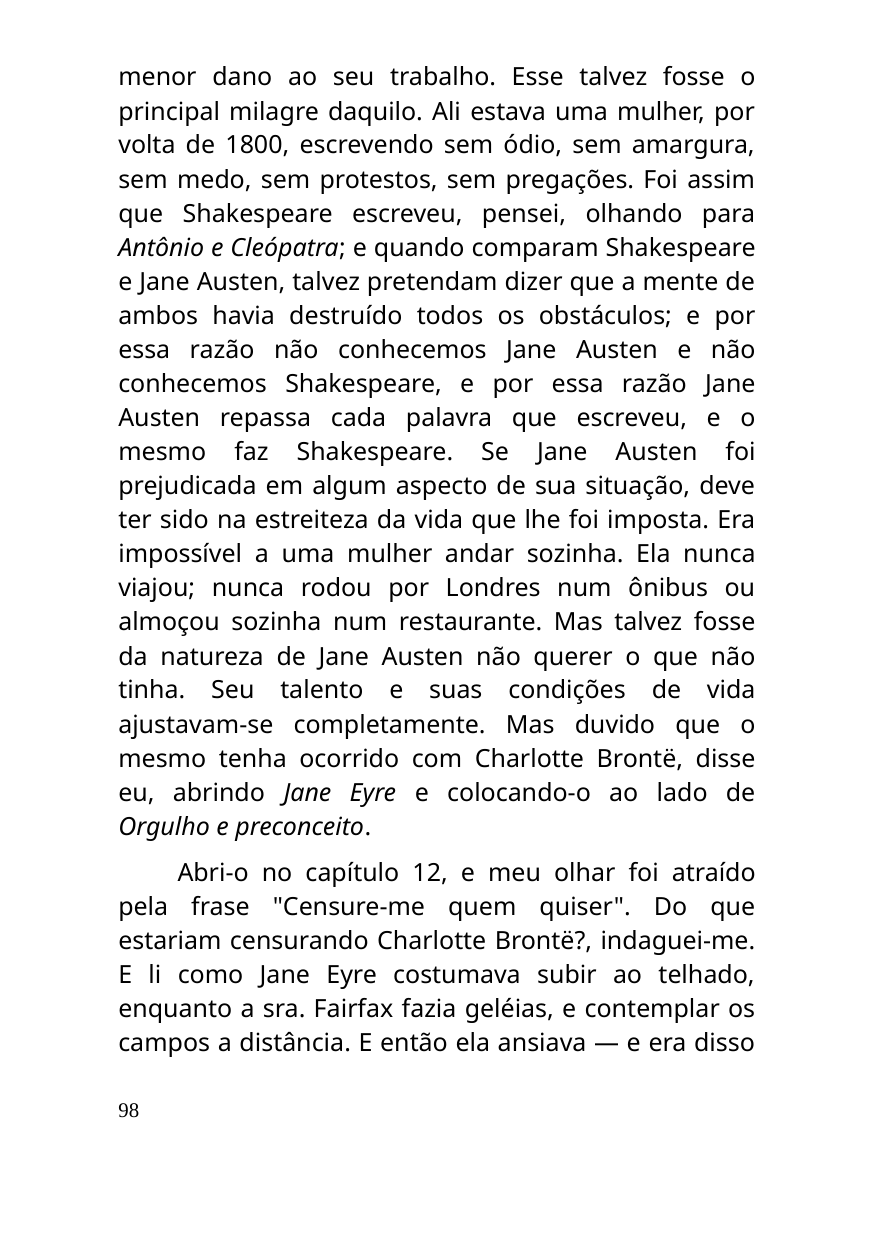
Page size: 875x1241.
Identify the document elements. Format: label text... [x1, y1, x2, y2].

text Abri-o no capítulo 12, e meu olhar foi atraído pela frase "Censure-me quem quiser". Do que estariam censurando Charlotte Brontë?, indaguei-me. E li como Jane Eyre costumava subir ao telhado, enquanto a sra. Fairfax fazia geléias, e contemplar os campos a distância. E então ela ansiava — e era disso [118, 854, 756, 1059]
text menor dano ao seu trabalho. Esse talvez fosse o principal milagre daquilo. Ali estava uma mulher, por volta de 1800, escrevendo sem ódio, sem amargura, sem medo, sem protestos, sem pregações. Foi assim que Shakespeare escreveu, pensei, olhando para Antônio e Cleópatra; e quando comparam Shakespeare e Jane Austen, talvez pretendam dizer que a mente de ambos havia destruído todos os obstáculos; e por essa razão não conhecemos Jane Austen e não conhecemos Shakespeare, e por essa razão Jane Austen repassa cada palavra que escreveu, e o mesmo faz Shakespeare. Se Jane Austen foi prejudicada em algum aspecto de sua situação, deve ter sido na estreiteza da vida que lhe foi imposta. Era impossível a uma mulher andar sozinha. Ela nunca viajou; nunca rodou por Londres num ônibus ou almoçou sozinha num restaurante. Mas talvez fosse da natureza de Jane Austen não querer o que não tinha. Seu talento e suas condições de vida ajustavam-se completamente. Mas duvido que o mesmo tenha ocorrido com Charlotte Brontë, disse eu, abrindo Jane Eyre e colocando-o ao lado de Orgulho e preconceito. [118, 59, 756, 842]
